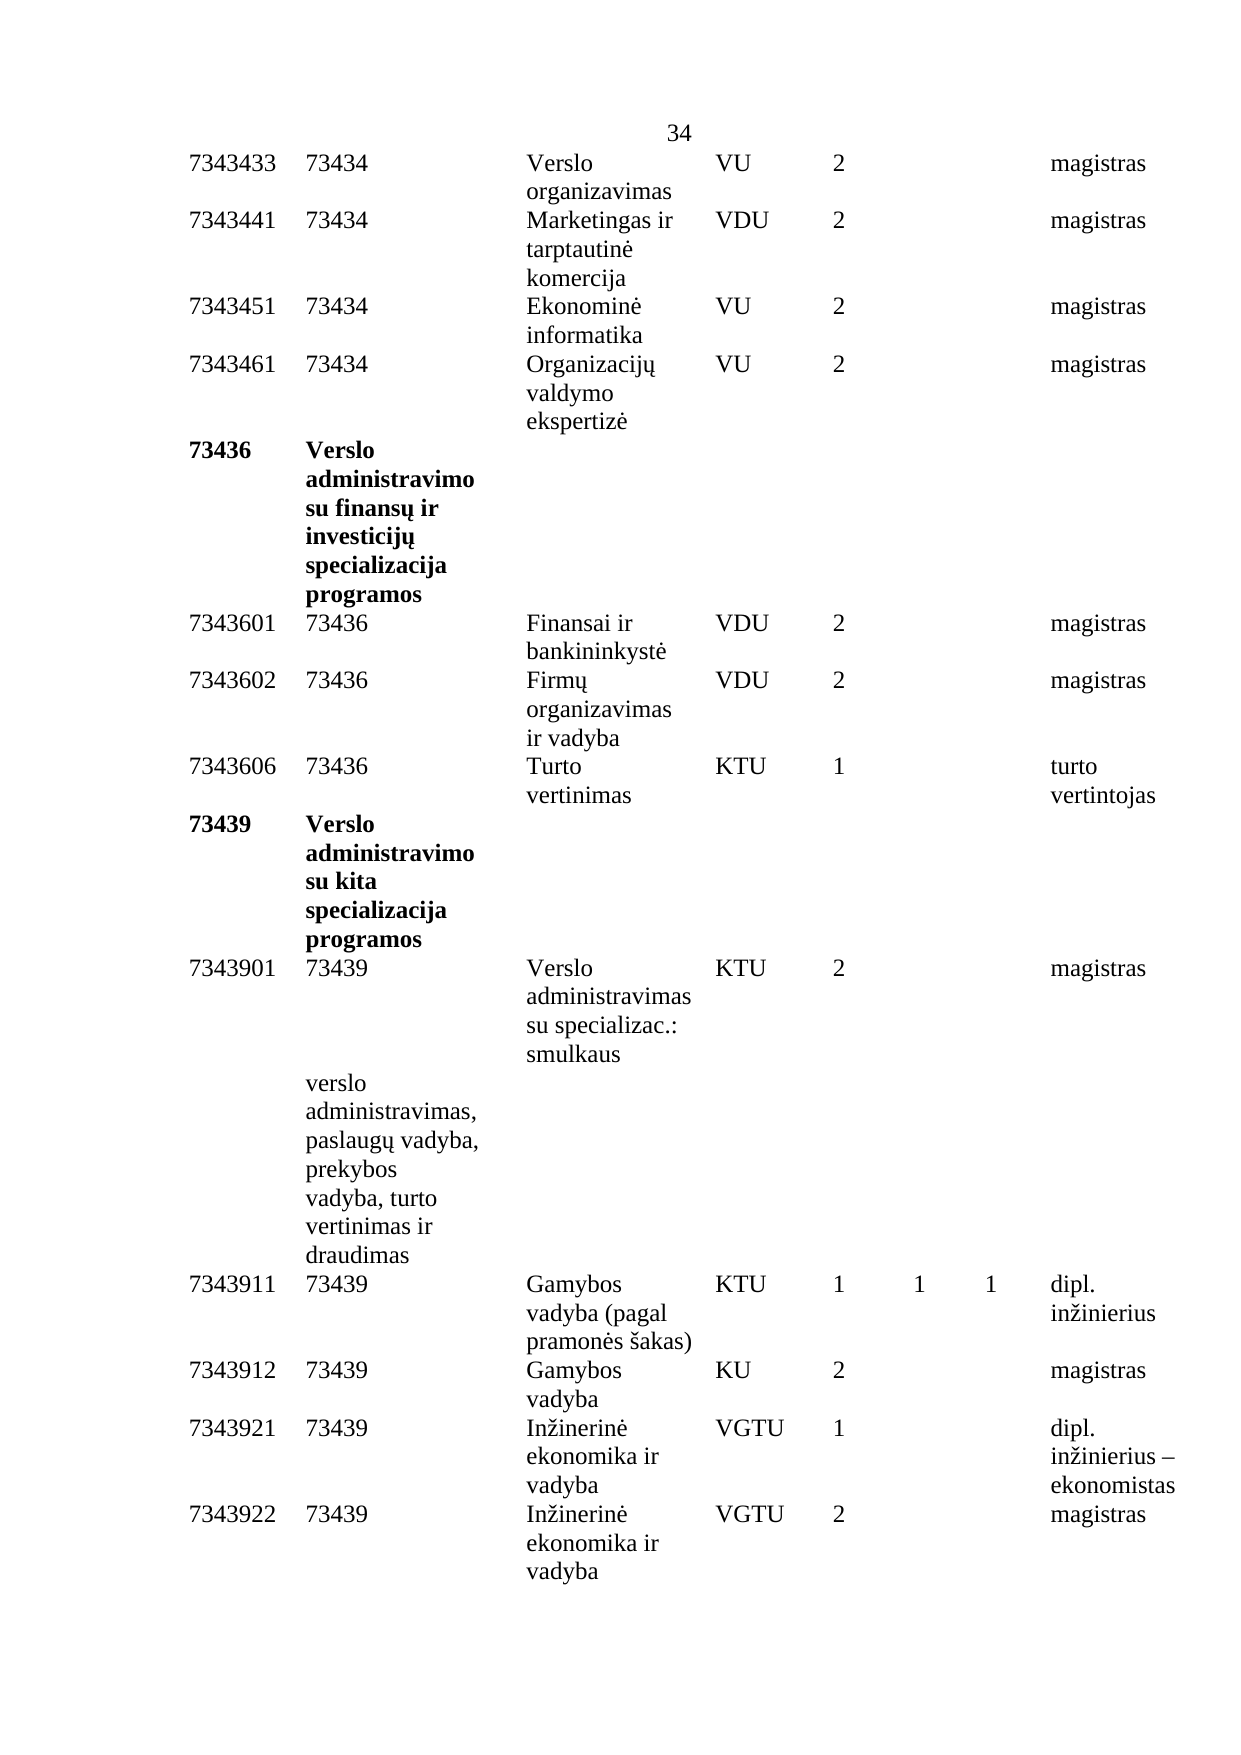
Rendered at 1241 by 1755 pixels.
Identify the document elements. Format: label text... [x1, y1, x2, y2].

table_cell 73434 [294, 148, 515, 205]
table_cell [1202, 291, 1207, 349]
table_cell Verslo organizavimas [515, 148, 704, 205]
table_cell [1197, 435, 1202, 608]
table_cell [1197, 809, 1202, 953]
table_cell 73436 [294, 608, 515, 665]
table_cell [902, 1355, 973, 1413]
table_cell 7343921 [177, 1413, 294, 1499]
table_cell [1202, 1269, 1207, 1355]
table_cell 7343451 [177, 291, 294, 349]
table_cell magistras [1039, 1355, 1197, 1413]
table_cell dipl. inžinierius – ekonomistas [1039, 1413, 1197, 1499]
table_cell [704, 1183, 821, 1269]
table_cell Inžinerinė ekonomika ir vadyba [515, 1413, 704, 1499]
table_cell [1197, 608, 1202, 665]
table_cell [973, 665, 1039, 751]
table_cell [973, 608, 1039, 665]
table_cell [1202, 953, 1207, 1068]
table_cell 73436 [294, 751, 515, 809]
table_cell [1197, 205, 1202, 291]
table_cell [1197, 1183, 1202, 1269]
table_cell KTU [704, 1269, 821, 1355]
table_cell [177, 1183, 294, 1269]
table_cell [973, 435, 1039, 608]
table_cell magistras [1039, 291, 1197, 349]
table_cell VGTU [704, 1413, 821, 1499]
table_cell [1197, 665, 1202, 751]
table_cell 2 [821, 1499, 902, 1585]
table_cell [821, 1068, 902, 1183]
table_cell 2 [821, 148, 902, 205]
table_cell 2 [821, 1355, 902, 1413]
table_cell turto vertintojas [1039, 751, 1197, 809]
table_cell [902, 751, 973, 809]
table_cell [902, 435, 973, 608]
table_cell 73439 [294, 1269, 515, 1355]
table_cell Ekonominė informatika [515, 291, 704, 349]
table_cell 7343433 [177, 148, 294, 205]
table_cell Inžinerinė ekonomika ir vadyba [515, 1499, 704, 1585]
table_cell Finansai ir bankininkystė [515, 608, 704, 665]
table_cell [515, 435, 704, 608]
table_cell [1039, 809, 1197, 953]
table_cell [902, 1183, 973, 1269]
table_cell 73434 [294, 205, 515, 291]
table_cell [973, 1413, 1039, 1499]
table_cell [515, 1068, 704, 1183]
table_cell VDU [704, 205, 821, 291]
table_cell [1202, 435, 1207, 608]
table_cell 73434 [294, 349, 515, 435]
table_cell magistras [1039, 953, 1197, 1068]
table_cell [515, 809, 704, 953]
table_cell [902, 809, 973, 953]
table_cell magistras [1039, 205, 1197, 291]
table_cell 73434 [294, 291, 515, 349]
table_cell [1202, 148, 1207, 205]
table_cell 7343912 [177, 1355, 294, 1413]
table_cell [821, 435, 902, 608]
table_cell Firmų organizavimas ir vadyba [515, 665, 704, 751]
table_cell KU [704, 1355, 821, 1413]
table_cell [973, 349, 1039, 435]
table_cell [1202, 1499, 1207, 1585]
table_cell [973, 291, 1039, 349]
table_cell [1202, 751, 1207, 809]
table_cell [515, 1183, 704, 1269]
table_cell 73436 [294, 665, 515, 751]
table_cell [821, 1183, 902, 1269]
table_cell [1202, 809, 1207, 953]
table_cell [1197, 291, 1202, 349]
table_cell magistras [1039, 665, 1197, 751]
table_cell [973, 751, 1039, 809]
table_cell Gamybos vadyba [515, 1355, 704, 1413]
table_cell 2 [821, 205, 902, 291]
table_cell [1202, 1068, 1207, 1183]
table_cell [1197, 953, 1202, 1068]
table_cell [902, 1413, 973, 1499]
table_cell [902, 608, 973, 665]
table_cell KTU [704, 953, 821, 1068]
table_cell [973, 1499, 1039, 1585]
table_cell 7343922 [177, 1499, 294, 1585]
table_cell [1197, 1269, 1202, 1355]
table_cell vadyba, turto vertinimas ir draudimas [294, 1183, 515, 1269]
table_cell [973, 953, 1039, 1068]
table_cell Verslo administravimo su finansų ir investicijų specializacija programos [294, 435, 515, 608]
table_cell 1 [821, 1269, 902, 1355]
table_cell [704, 435, 821, 608]
table_cell [821, 809, 902, 953]
table_cell [177, 1068, 294, 1183]
table_cell Turto vertinimas [515, 751, 704, 809]
table_cell 2 [821, 291, 902, 349]
table_cell [902, 1068, 973, 1183]
table_cell 73439 [294, 1499, 515, 1585]
table_cell 2 [821, 608, 902, 665]
table_cell [973, 205, 1039, 291]
table_cell [1202, 349, 1207, 435]
table_cell [704, 809, 821, 953]
table_cell [902, 291, 973, 349]
table_cell [973, 1355, 1039, 1413]
table_cell 2 [821, 665, 902, 751]
table_cell [1202, 665, 1207, 751]
table_cell dipl. inžinierius [1039, 1269, 1197, 1355]
table_cell [1197, 751, 1202, 809]
table_cell [902, 148, 973, 205]
table_cell [1202, 1183, 1207, 1269]
table_cell 2 [821, 953, 902, 1068]
table_cell [1039, 1183, 1197, 1269]
table_cell 7343911 [177, 1269, 294, 1355]
table_cell 7343602 [177, 665, 294, 751]
table_cell [902, 1499, 973, 1585]
table_cell magistras [1039, 148, 1197, 205]
table_cell [704, 1068, 821, 1183]
table_cell VDU [704, 608, 821, 665]
table_cell VU [704, 148, 821, 205]
table_cell [1202, 1355, 1207, 1413]
table_cell 73436 [177, 435, 294, 608]
table_cell [973, 1068, 1039, 1183]
table_cell [1197, 349, 1202, 435]
table_cell [1039, 435, 1197, 608]
table_cell [1202, 608, 1207, 665]
table_cell magistras [1039, 608, 1197, 665]
table_cell 7343601 [177, 608, 294, 665]
table_cell 1 [902, 1269, 973, 1355]
table_cell 73439 [294, 1355, 515, 1413]
table_cell [973, 809, 1039, 953]
table_cell [1197, 1355, 1202, 1413]
table_cell [902, 953, 973, 1068]
table_cell 1 [973, 1269, 1039, 1355]
table_cell VGTU [704, 1499, 821, 1585]
table_cell [1202, 1413, 1207, 1499]
table_cell 1 [821, 1413, 902, 1499]
table_cell 7343461 [177, 349, 294, 435]
table_cell 7343441 [177, 205, 294, 291]
table_cell Verslo administravimo su kita specializacija programos [294, 809, 515, 953]
table_cell verslo administravimas, paslaugų vadyba, prekybos [294, 1068, 515, 1183]
table_cell VU [704, 291, 821, 349]
table_cell VDU [704, 665, 821, 751]
table_cell magistras [1039, 1499, 1197, 1585]
table_cell Gamybos vadyba (pagal pramonės šakas) [515, 1269, 704, 1355]
table_cell Organizacijų valdymo ekspertizė [515, 349, 704, 435]
table_cell [1197, 1068, 1202, 1183]
table_cell 73439 [177, 809, 294, 953]
table_cell [973, 1183, 1039, 1269]
table_cell Verslo administravimas su specializac.: smulkaus [515, 953, 704, 1068]
table_cell KTU [704, 751, 821, 809]
table_cell [1039, 1068, 1197, 1183]
table_cell 73439 [294, 1413, 515, 1499]
table_cell 2 [821, 349, 902, 435]
table_cell VU [704, 349, 821, 435]
table_cell [973, 148, 1039, 205]
table_cell Marketingas ir tarptautinė komercija [515, 205, 704, 291]
table_cell 1 [821, 751, 902, 809]
table_cell magistras [1039, 349, 1197, 435]
table_cell [1197, 148, 1202, 205]
table_cell [1197, 1499, 1202, 1585]
table_cell 73439 [294, 953, 515, 1068]
table_cell 7343606 [177, 751, 294, 809]
table_cell [902, 205, 973, 291]
table_cell [902, 665, 973, 751]
table_cell 7343901 [177, 953, 294, 1068]
table_cell [1202, 205, 1207, 291]
table_cell [902, 349, 973, 435]
table_cell [1197, 1413, 1202, 1499]
